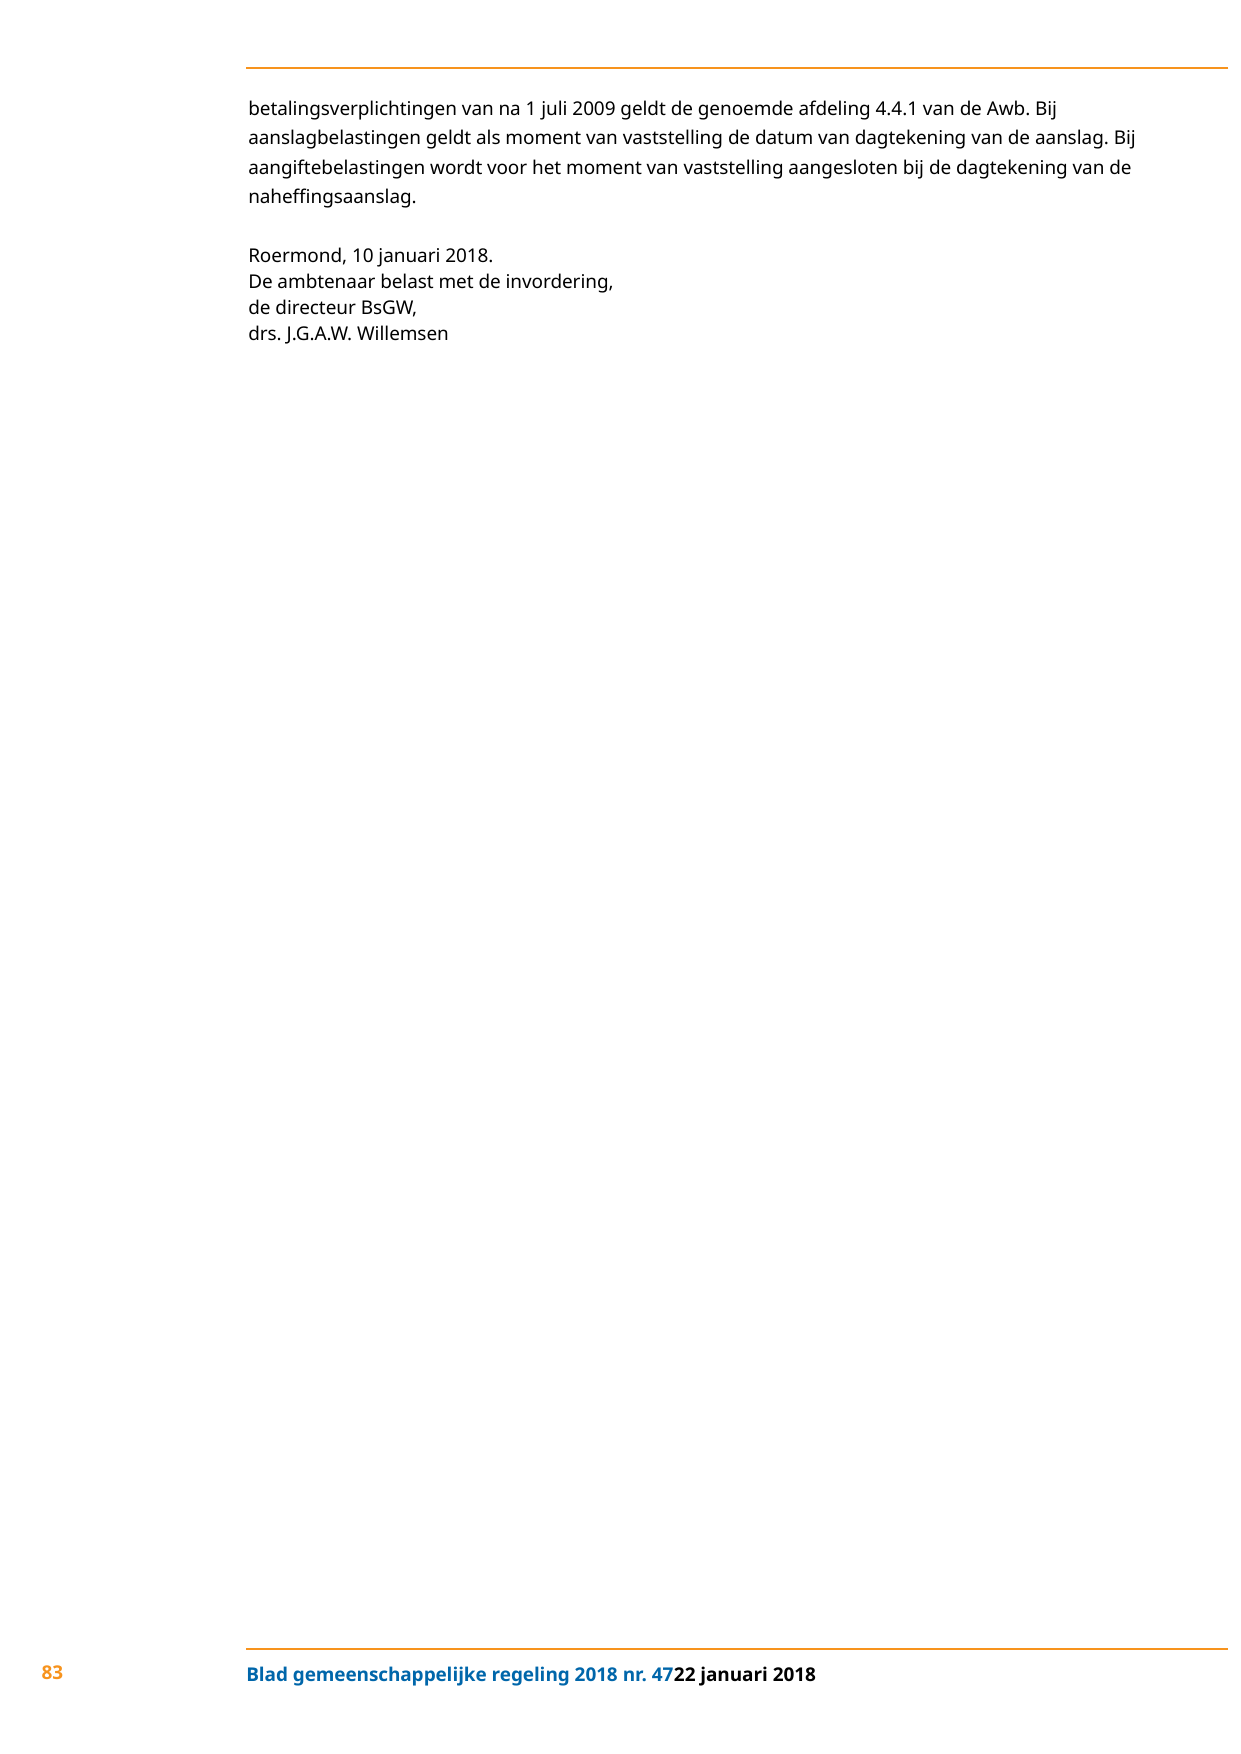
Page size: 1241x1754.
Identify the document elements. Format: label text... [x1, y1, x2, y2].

picture [41, 47, 231, 172]
text drs. J.G.A.W. Willemsen [248, 320, 1152, 346]
text de directeur BsGW, [248, 294, 1152, 320]
text Roermond, 10 januari 2018. [248, 243, 1152, 268]
text De ambtenaar belast met de invordering, [248, 268, 1152, 294]
text betalingsverplichtingen van na 1 juli 2009 geldt de genoemde afdeling 4.4.1 van de Awb. Bij aanslagbelastingen geldt als moment van vaststelling de datum van dagtekening van de aanslag. Bij aangiftebelastingen wordt voor het moment van vaststelling aangesloten bij de dagtekening van de naheffingsaanslag. [248, 95, 1152, 209]
